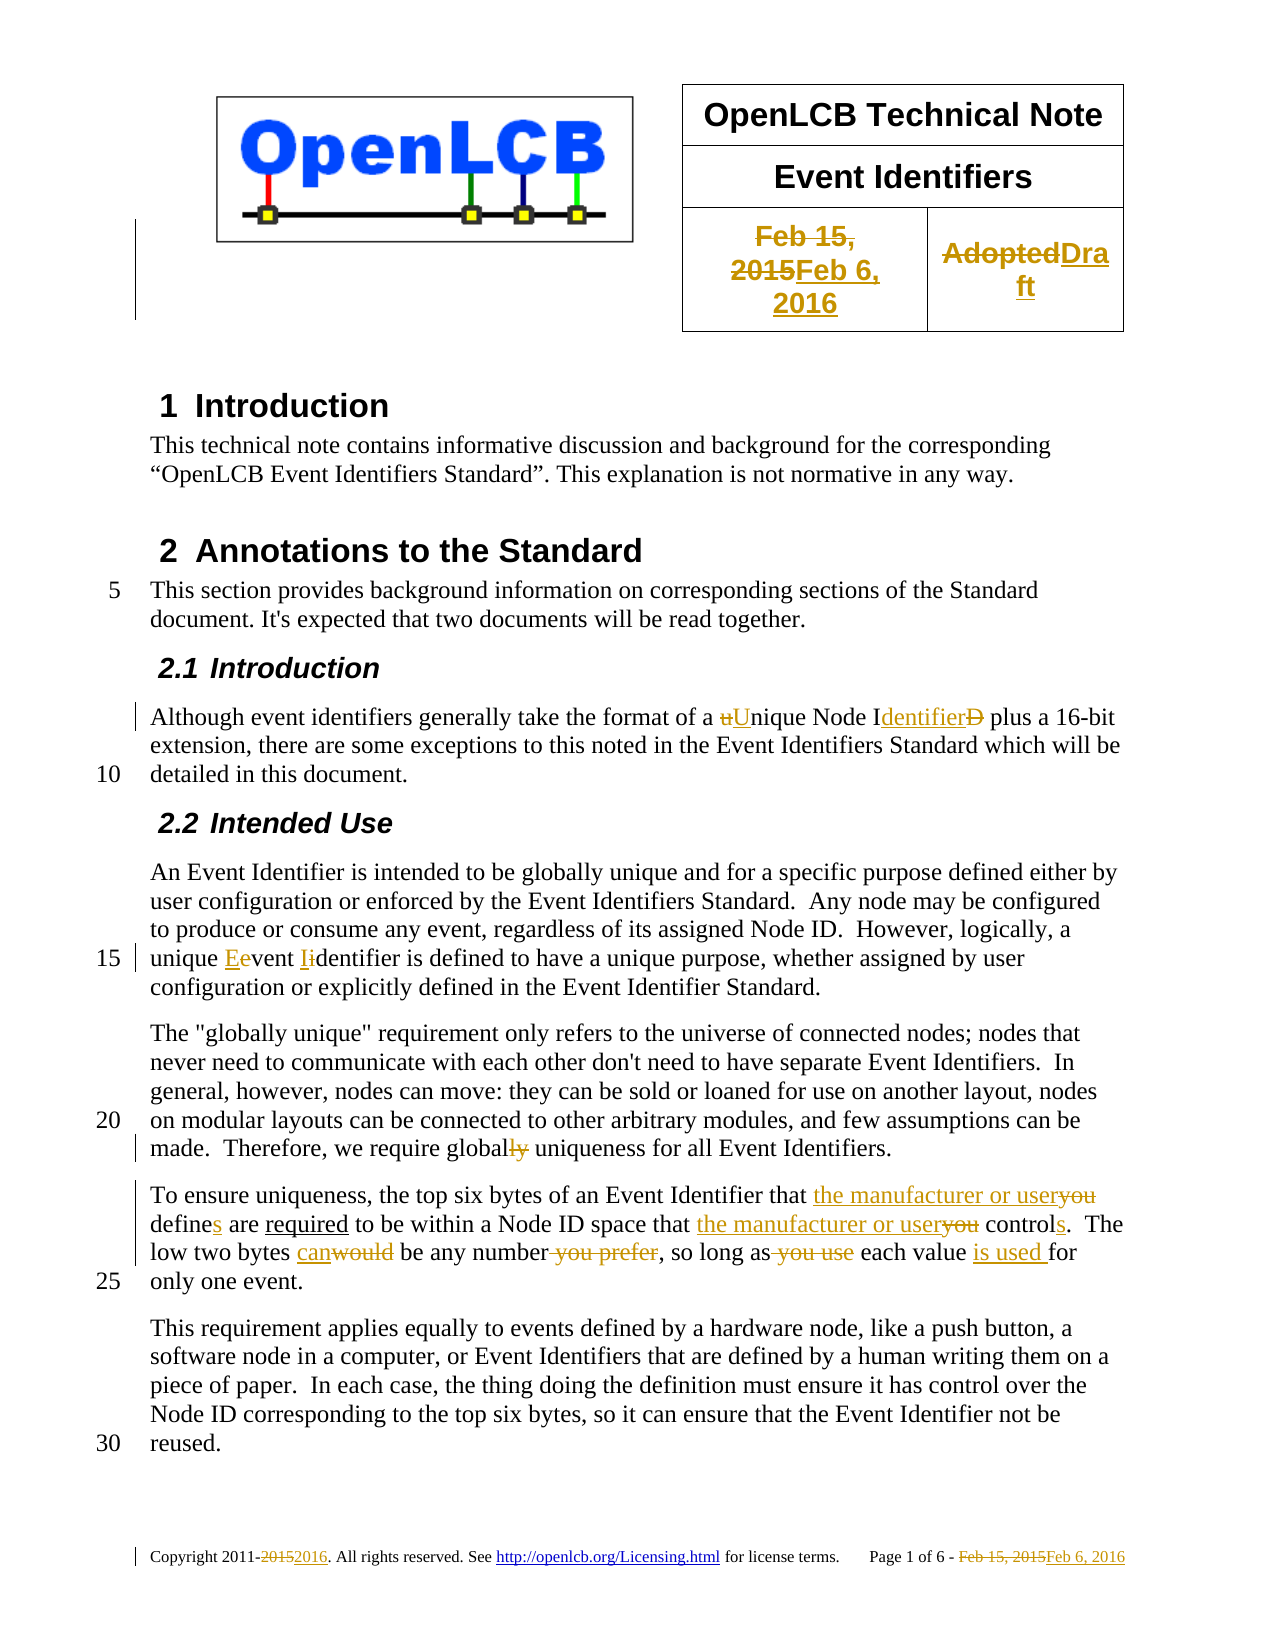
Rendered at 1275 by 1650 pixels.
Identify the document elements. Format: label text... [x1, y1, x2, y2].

subtitle Introduction [150, 651, 1125, 684]
text The "globally unique" requirement only refers to the universe of connected nodes; nodes that never need to communicate with each other don't need to have separate Event Identifiers. In general, however, nodes can move: they can be sold or loaned for use on another layout, nodes on modular layouts can be connected to other arbitrary modules, and few assumptions can be made. Therefore, we require global uniqueness for all Event Identifiers. [150, 1018, 1125, 1162]
subtitle Introduction [150, 386, 1125, 424]
picture [215, 95, 635, 244]
text This section provides background information on corresponding sections of the Standard document. It's expected that two documents will be read together. [150, 575, 1125, 633]
text This requirement applies equally to events defined by a hardware node, like a push button, a software node in a computer, or Event Identifiers that are defined by a human writing them on a piece of paper. In each case, the thing doing the definition must ensure it has control over the Node ID corresponding to the top six bytes, so it can ensure that the Event Identifier not be reused. [150, 1313, 1125, 1456]
text Although event identifiers generally take the format of a Unique Node Identifier plus a 16-bit extension, there are some exceptions to this noted in the Event Identifiers Standard which will be detailed in this document. [150, 702, 1125, 788]
text To ensure uniqueness, the top six bytes of an Event Identifier that the manufacturer or user defines are required to be within a Node ID space that the manufacturer or user controls. The low two bytes can be any number, so long as each value is used for only one event. [150, 1180, 1125, 1295]
subtitle Intended Use [150, 806, 1125, 839]
text An Event Identifier is intended to be globally unique and for a specific purpose defined either by user configuration or enforced by the Event Identifiers Standard. Any node may be configured to produce or consume any event, regardless of its assigned Node ID. However, logically, a unique Event Identifier is defined to have a unique purpose, whether assigned by user configuration or explicitly defined in the Event Identifier Standard. [150, 857, 1125, 1001]
subtitle Annotations to the Standard [150, 531, 1125, 569]
text This technical note contains informative discussion and background for the corresponding “OpenLCB Event Identifiers Standard”. This explanation is not normative in any way. [150, 431, 1125, 488]
